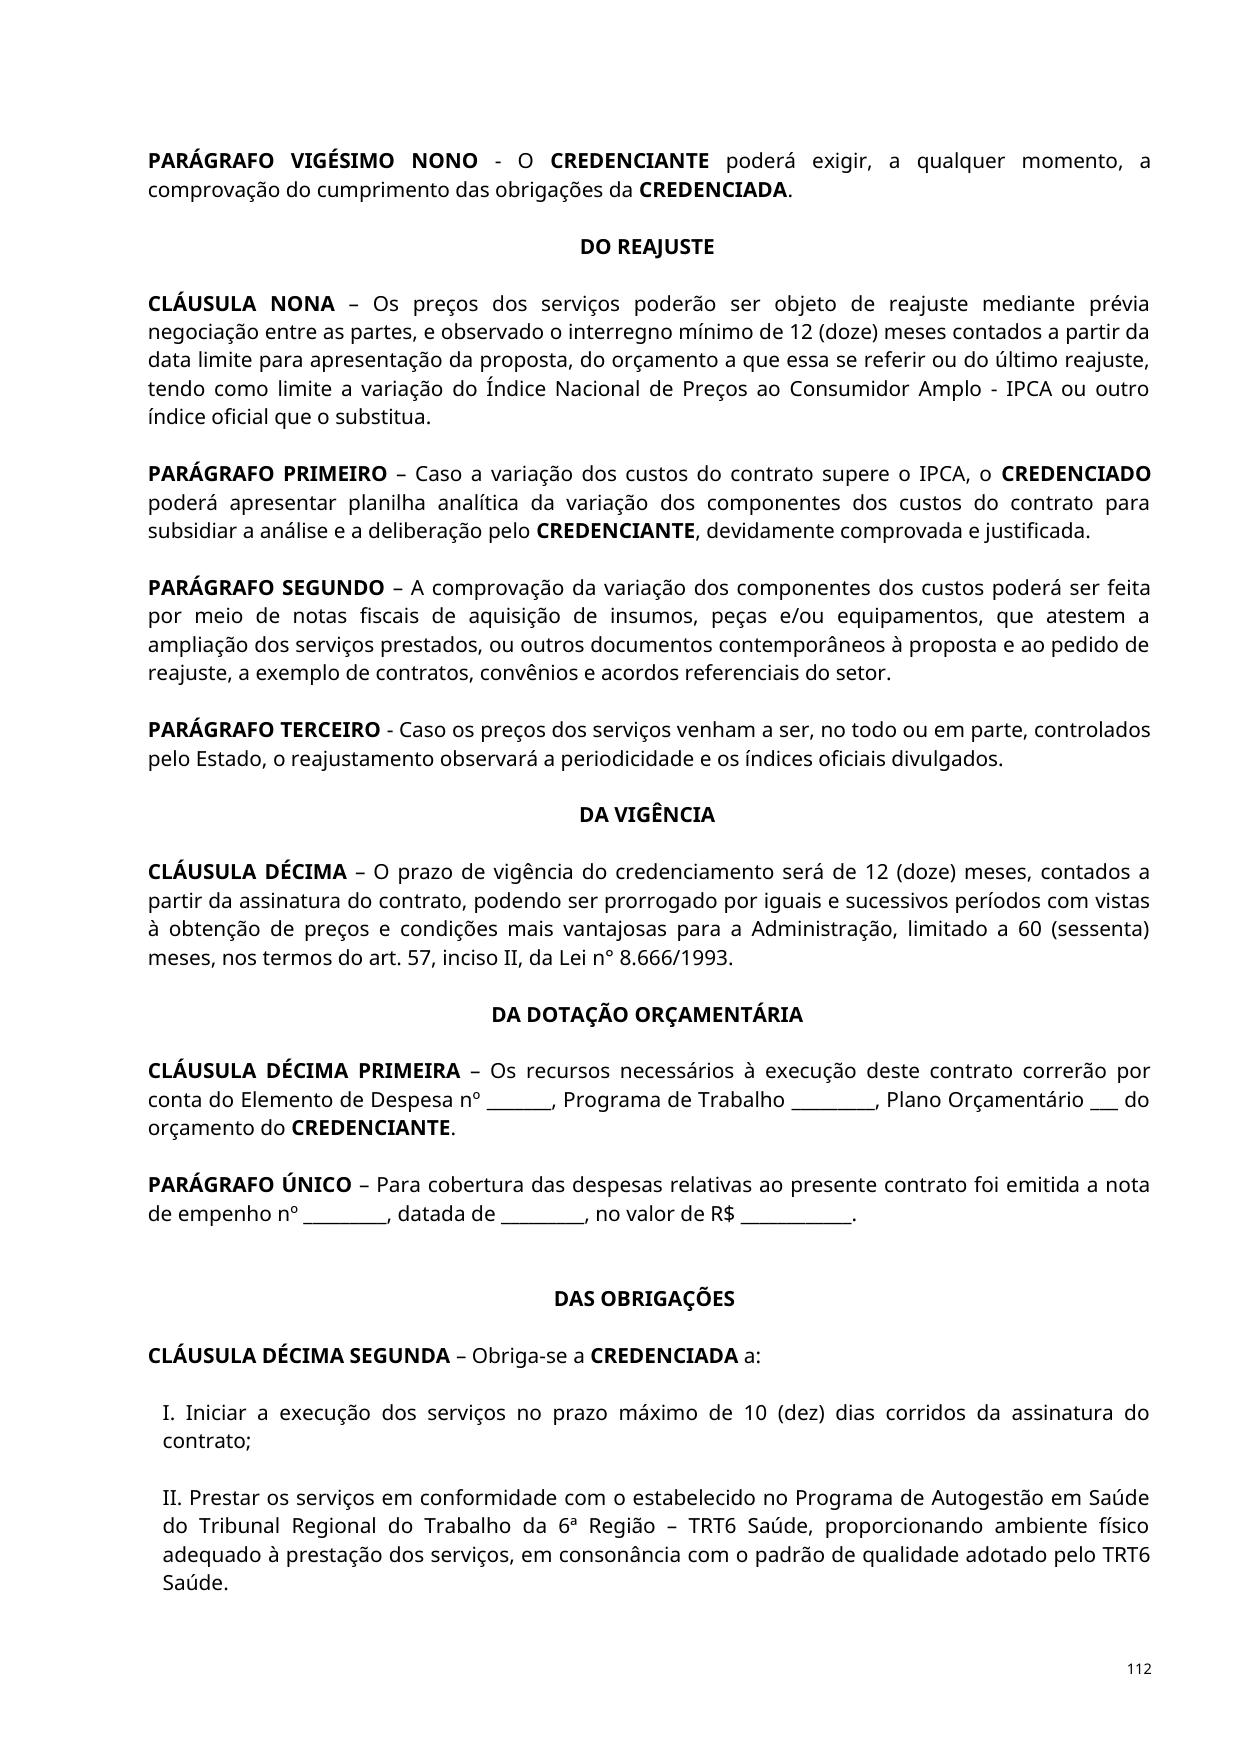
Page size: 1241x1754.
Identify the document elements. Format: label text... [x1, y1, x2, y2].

text CLÁUSULA NONA – Os preços dos serviços poderão ser objeto de reajuste mediante prévia negociação entre as partes, e observado o interregno mínimo de 12 (doze) meses contados a partir da data limite para apresentação da proposta, do orçamento a que essa se referir ou do último reajuste, tendo como limite a variação do Índice Nacional de Preços ao Consumidor Amplo - IPCA ou outro índice oficial que o substitua. [148, 289, 1152, 431]
subtitle DAS OBRIGAÇÕES [148, 1284, 1146, 1312]
subtitle DA VIGÊNCIA [148, 801, 1146, 829]
subtitle DO REAJUSTE [148, 232, 1146, 260]
text PARÁGRAFO PRIMEIRO – Caso a variação dos custos do contrato supere o IPCA, o CREDENCIADO poderá apresentar planilha analítica da variação dos componentes dos custos do contrato para subsidiar a análise e a deliberação pelo CREDENCIANTE, devidamente comprovada e justificada. [148, 459, 1152, 545]
text CLÁUSULA DÉCIMA PRIMEIRA – Os recursos necessários à execução deste contrato correrão por conta do Elemento de Despesa nº _______, Programa de Trabalho _________, Plano Orçamentário ___ do orçamento do CREDENCIANTE. [148, 1057, 1152, 1142]
text PARÁGRAFO ÚNICO – Para cobertura das despesas relativas ao presente contrato foi emitida a nota de empenho nº _________, datada de _________, no valor de R$ ____________. [148, 1170, 1152, 1227]
subtitle DA DOTAÇÃO ORÇAMENTÁRIA [148, 1000, 1146, 1028]
text II. Prestar os serviços em conformidade com o estabelecido no Programa de Autogestão em Saúde do Tribunal Regional do Trabalho da 6ª Região – TRT6 Saúde, proporcionando ambiente físico adequado à prestação dos serviços, em consonância com o padrão de qualidade adotado pelo TRT6 Saúde. [162, 1483, 1152, 1597]
text CLÁUSULA DÉCIMA – O prazo de vigência do credenciamento será de 12 (doze) meses, contados a partir da assinatura do contrato, podendo ser prorrogado por iguais e sucessivos períodos com vistas à obtenção de preços e condições mais vantajosas para a Administração, limitado a 60 (sessenta) meses, nos termos do art. 57, inciso II, da Lei n° 8.666/1993. [148, 857, 1152, 971]
text I. Iniciar a execução dos serviços no prazo máximo de 10 (dez) dias corridos da assinatura do contrato; [162, 1398, 1152, 1455]
text PARÁGRAFO TERCEIRO - Caso os preços dos serviços venham a ser, no todo ou em parte, controlados pelo Estado, o reajustamento observará a periodicidade e os índices oficiais divulgados. [148, 715, 1152, 772]
text CLÁUSULA DÉCIMA SEGUNDA – Obriga-se a CREDENCIADA a: [148, 1341, 1152, 1369]
text PARÁGRAFO SEGUNDO – A comprovação da variação dos componentes dos custos poderá ser feita por meio de notas fiscais de aquisição de insumos, peças e/ou equipamentos, que atestem a ampliação dos serviços prestados, ou outros documentos contemporâneos à proposta e ao pedido de reajuste, a exemplo de contratos, convênios e acordos referenciais do setor. [148, 573, 1152, 687]
text PARÁGRAFO VIGÉSIMO NONO - O CREDENCIANTE poderá exigir, a qualquer momento, a comprovação do cumprimento das obrigações da CREDENCIADA. [148, 147, 1152, 203]
